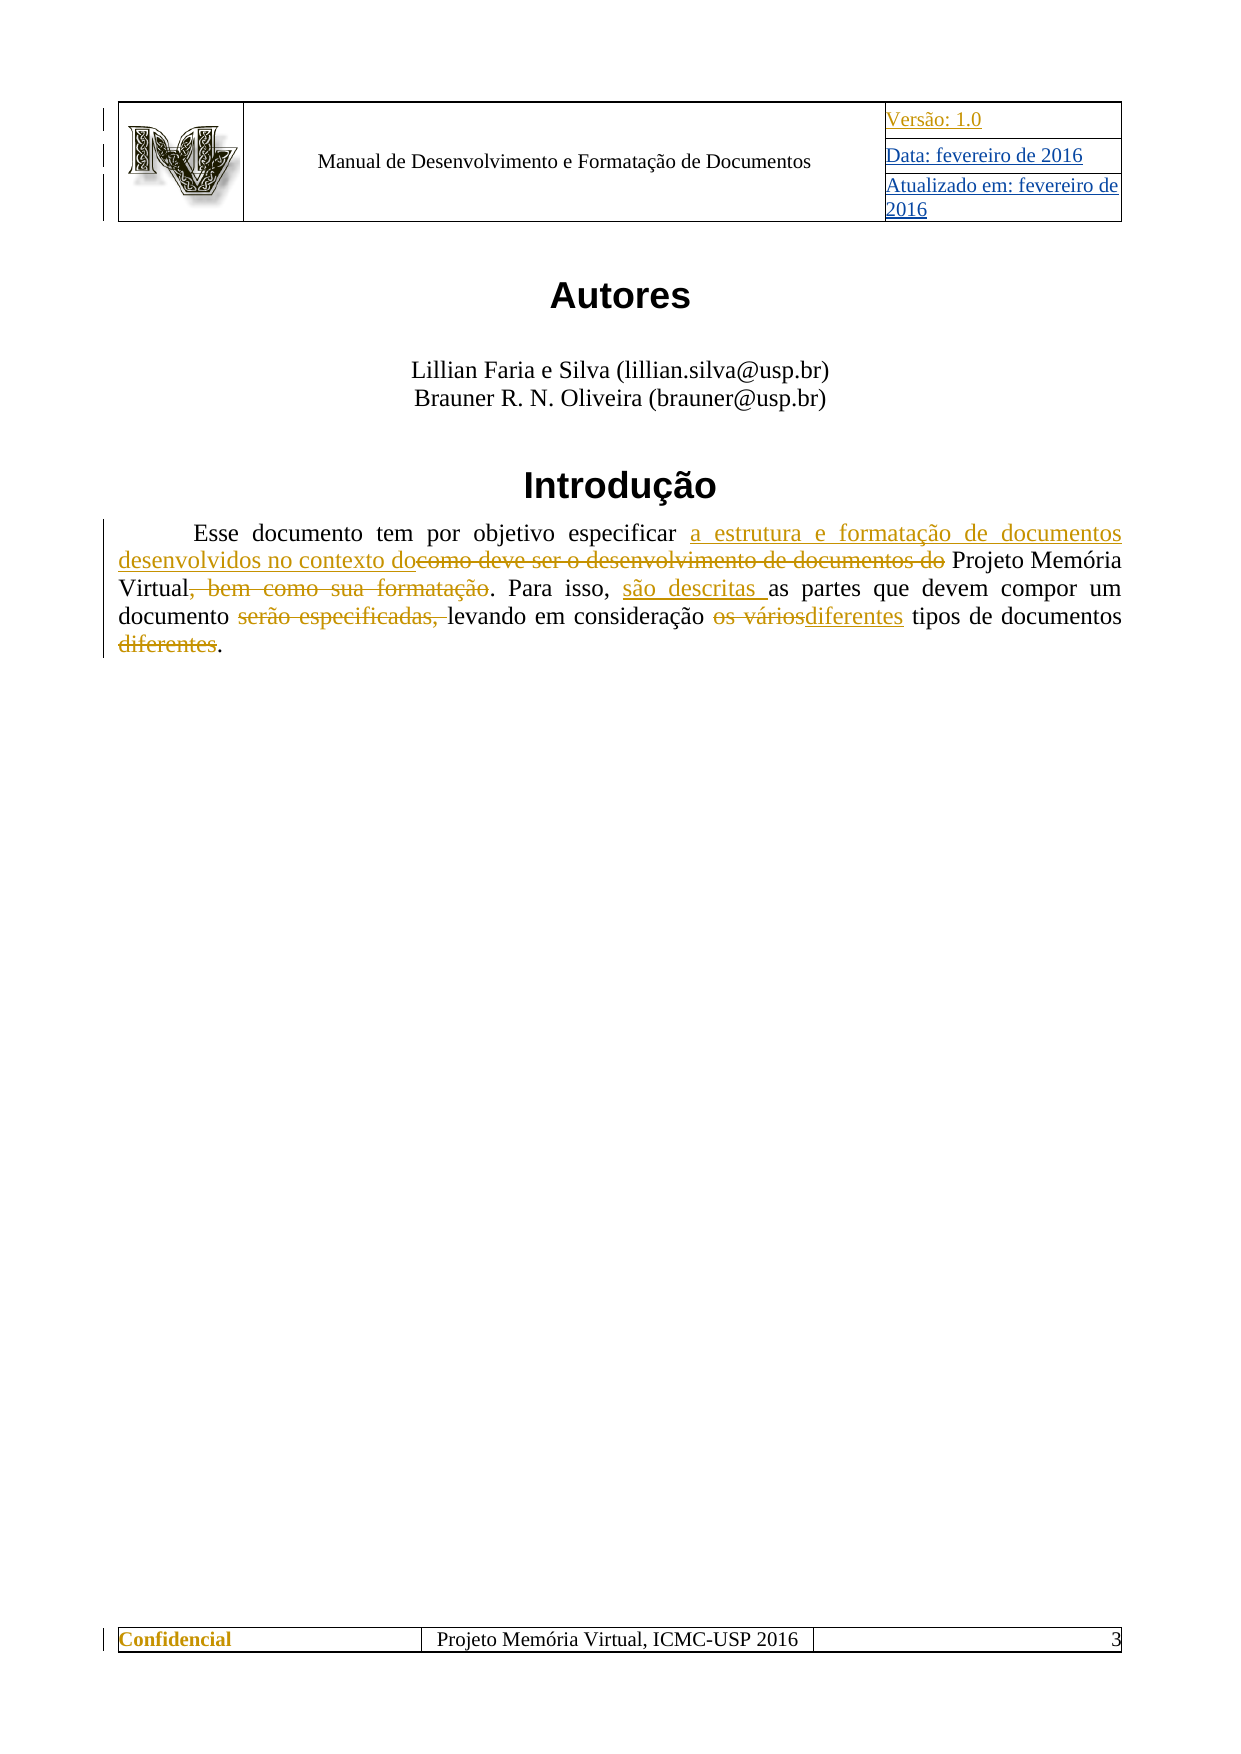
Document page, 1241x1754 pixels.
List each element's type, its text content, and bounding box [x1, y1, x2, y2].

subtitle Autores [118, 274, 1122, 316]
text Lillian Faria e Silva (lillian.silva@usp.br) [118, 356, 1122, 384]
text Esse documento tem por objetivo especificar a estrutura e formatação de documentos desenvolvidos no contexto do Projeto Memória Virtual. Para isso, são descritas as partes que devem compor um documento levando em consideração diferentes tipos de documentos . [118, 519, 1122, 657]
picture [121, 109, 241, 212]
text Brauner R. N. Oliveira (brauner@usp.br) [118, 384, 1122, 412]
subtitle Introdução [118, 464, 1122, 506]
